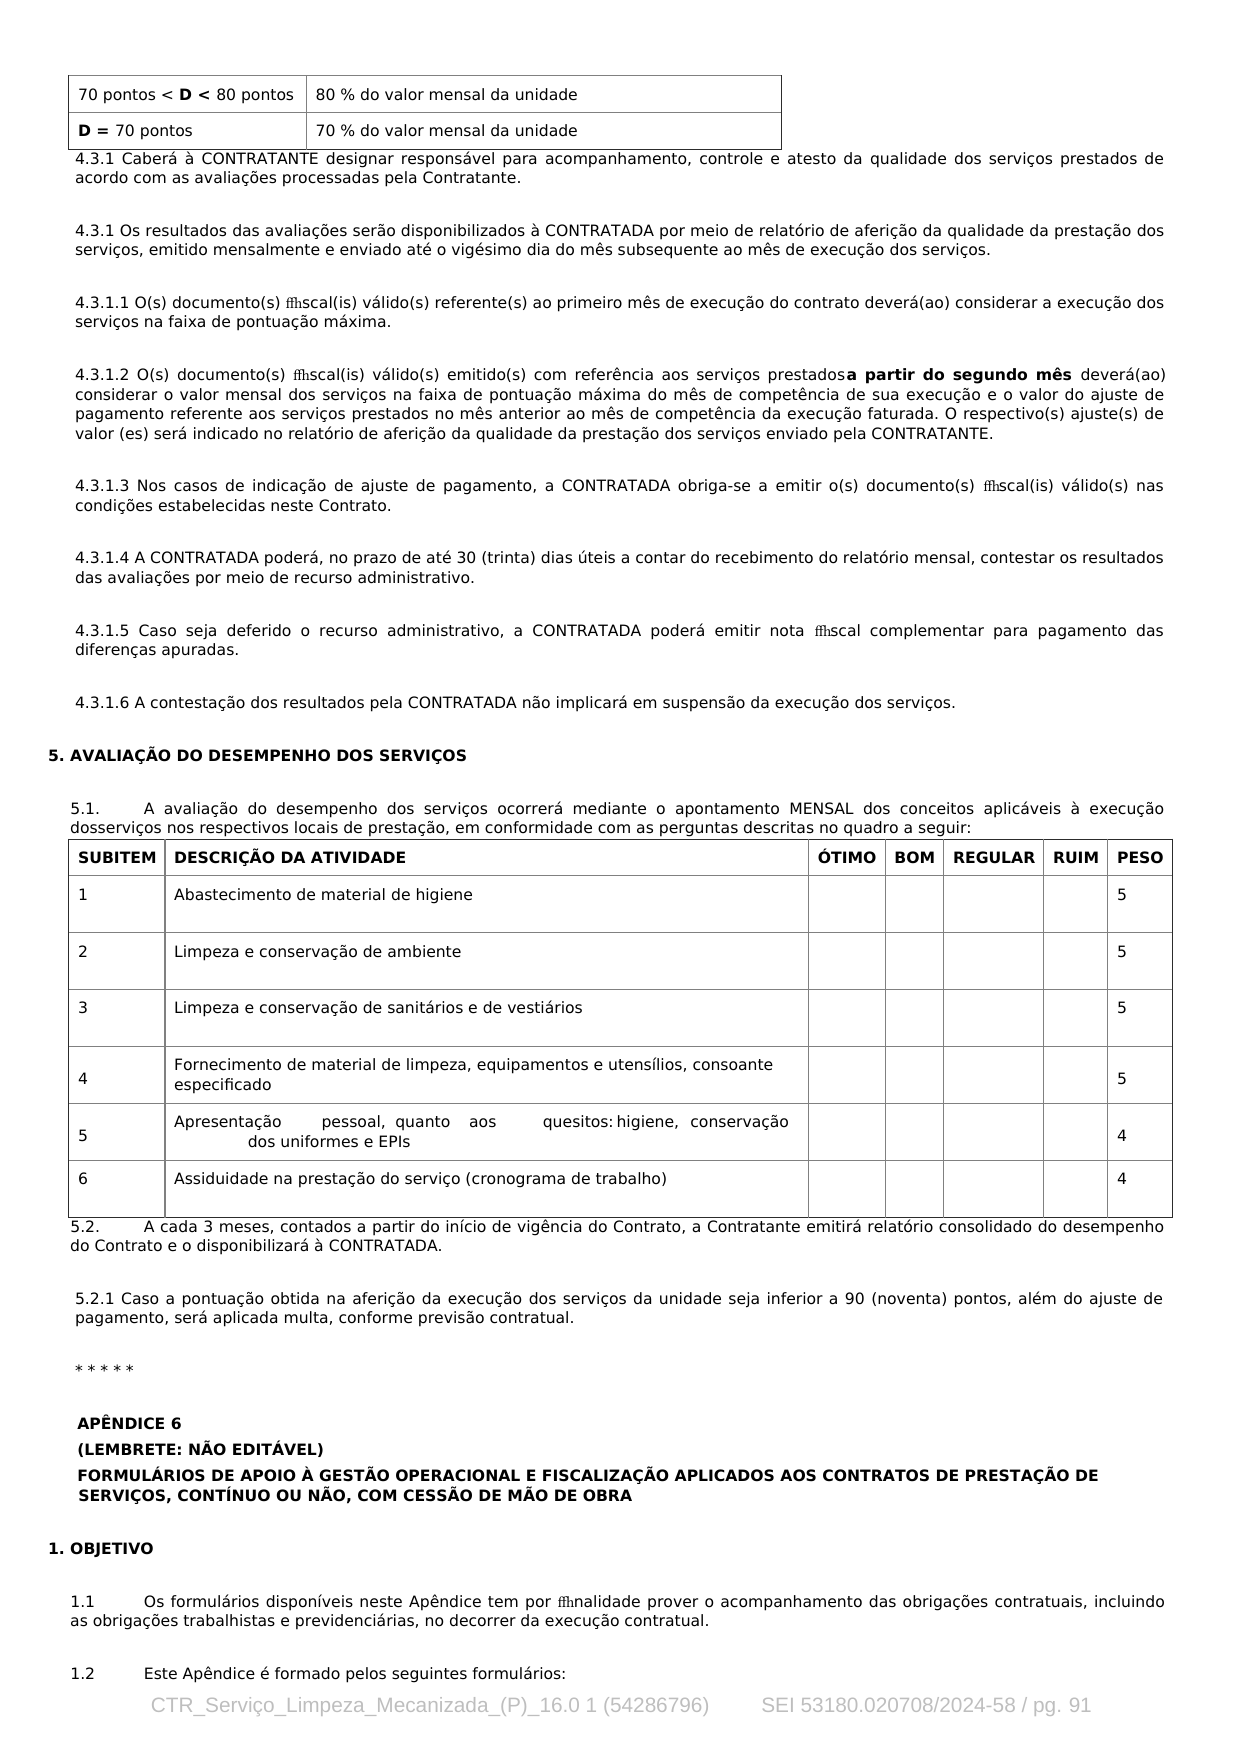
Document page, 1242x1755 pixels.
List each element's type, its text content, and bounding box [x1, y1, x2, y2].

text 4.3.1 Os resultados das avaliações serão disponibilizados à CONTRATADA por meio de relatório de aferição da qualidade da prestação dos serviços, emitido mensalmente e enviado até o vigésimo dia do mês subsequente ao mês de execução dos serviços. [75, 222, 1166, 259]
table_cell [886, 876, 943, 932]
text 4.3.1.5 Caso seja deferido o recurso administrativo, a CONTRATADA poderá emitir nota scal complementar para pagamento das diferenças apuradas. [75, 622, 1166, 659]
list A avaliação do desempenho dos serviços ocorrerá mediante o apontamento MENSAL dos conceitos aplicáveis à execução dosserviços nos respectivos locais de prestação, em conformidade com as perguntas descritas no quadro a seguir: [70, 799, 1166, 837]
list OBJETIVO [48, 1540, 1183, 1558]
text 4.3.1.2 O(s) documento(s) scal(is) válido(s) emitido(s) com referência aos serviços prestadosa partir do segundo mês deverá(ao) considerar o valor mensal dos serviços na faixa de pontuação máxima do mês de competência de sua execução e o valor do ajuste de pagamento referente aos serviços prestados no mês anterior ao mês de competência da execução faturada. O respectivo(s) ajuste(s) de valor (es) será indicado no relatório de aferição da qualidade da prestação dos serviços enviado pela CONTRATANTE. [75, 366, 1166, 443]
text FORMULÁRIOS DE APOIO À GESTÃO OPERACIONAL E FISCALIZAÇÃO APLICADOS AOS CONTRATOS DE PRESTAÇÃO DE SERVIÇOS, CONTÍNUO OU NÃO, COM CESSÃO DE MÃO DE OBRA [77, 1467, 1183, 1505]
table_cell Limpeza e conservação de sanitários e de vestiários [166, 990, 808, 1046]
table_cell [809, 1047, 885, 1103]
table_header RUIM [1044, 840, 1107, 875]
table_cell 4 [1108, 1104, 1172, 1160]
table_cell 80 % do valor mensal da unidade [307, 76, 781, 112]
table_cell [1044, 933, 1107, 989]
table_header SUBITEM [69, 840, 164, 875]
table_cell [944, 990, 1043, 1046]
table_cell 5 [1108, 876, 1172, 932]
table_cell Assiduidade na prestação do serviço (cronograma de trabalho) [166, 1161, 808, 1217]
list Este Apêndice é formado pelos seguintes formulários: [70, 1665, 1166, 1683]
table_cell [1044, 990, 1107, 1046]
table_cell [886, 1161, 943, 1217]
text APÊNDICE 6 [77, 1415, 1183, 1433]
table_cell 5 [1108, 933, 1172, 989]
text 4.3.1.6 A contestação dos resultados pela CONTRATADA não implicará em suspensão da execução dos serviços. [75, 694, 1166, 712]
table_header BOM [886, 840, 943, 875]
table_cell [1044, 1104, 1107, 1160]
table_cell [809, 1161, 885, 1217]
table_cell [944, 876, 1043, 932]
text 4.3.1 Caberá à CONTRATANTE designar responsável para acompanhamento, controle e atesto da qualidade dos serviços prestados de acordo com as avaliações processadas pela Contratante. [75, 149, 1166, 187]
text 4.3.1.4 A CONTRATADA poderá, no prazo de até 30 (trinta) dias úteis a contar do recebimento do relatório mensal, contestar os resultados das avaliações por meio de recurso administrativo. [75, 549, 1166, 587]
table_cell [944, 1104, 1043, 1160]
table_cell [944, 1161, 1043, 1217]
table_cell [1044, 1047, 1107, 1103]
table_cell 1 [69, 876, 164, 932]
table_cell Fornecimento de material de limpeza, equipamentos e utensílios, consoante especificado [166, 1047, 808, 1103]
table_cell [1044, 876, 1107, 932]
table_cell 6 [69, 1161, 164, 1217]
table_cell [809, 990, 885, 1046]
list AVALIAÇÃO DO DESEMPENHO DOS SERVIÇOS [48, 747, 1183, 765]
table_cell D = 70 pontos [69, 113, 306, 148]
table_header DESCRIÇÃO DA ATIVIDADE [166, 840, 808, 875]
text 4.3.1.1 O(s) documento(s) scal(is) válido(s) referente(s) ao primeiro mês de execução do contrato deverá(ao) considerar a execução dos serviços na faixa de pontuação máxima. [75, 294, 1166, 332]
table_cell [886, 933, 943, 989]
table_cell 4 [1108, 1161, 1172, 1217]
text 5.2.1 Caso a pontuação obtida na aferição da execução dos serviços da unidade seja inferior a 90 (noventa) pontos, além do ajuste de pagamento, será aplicada multa, conforme previsão contratual. [75, 1290, 1166, 1327]
list A cada 3 meses, contados a partir do início de vigência do Contrato, a Contratante emitirá relatório consolidado do desempenho do Contrato e o disponibilizará à CONTRATADA. [70, 1218, 1166, 1255]
table_cell 4 [69, 1047, 164, 1103]
text 4.3.1.3 Nos casos de indicação de ajuste de pagamento, a CONTRATADA obriga-se a emitir o(s) documento(s) scal(is) válido(s) nas condições estabelecidas neste Contrato. [75, 477, 1166, 515]
text * * * * * [75, 1362, 1166, 1380]
table_cell [944, 1047, 1043, 1103]
table_cell 70 % do valor mensal da unidade [307, 113, 781, 148]
table_cell Limpeza e conservação de ambiente [166, 933, 808, 989]
table_cell 2 [69, 933, 164, 989]
list Os formulários disponíveis neste Apêndice tem por nalidade prover o acompanhamento das obrigações contratuais, incluindo as obrigações trabalhistas e previdenciárias, no decorrer da execução contratual. [70, 1593, 1166, 1631]
table_cell 3 [69, 990, 164, 1046]
table_cell [1044, 1161, 1107, 1217]
table_cell [809, 876, 885, 932]
table_cell [886, 1047, 943, 1103]
table_cell [809, 933, 885, 989]
table_cell Apresentação pessoal, quanto aos quesitos: higiene, conservação dos uniformes e EPIs [166, 1104, 808, 1160]
text (LEMBRETE: NÃO EDITÁVEL) [77, 1441, 1183, 1459]
table_cell 70 pontos < D < 80 pontos [69, 76, 306, 112]
table_header REGULAR [944, 840, 1043, 875]
table_cell [944, 933, 1043, 989]
table_cell Abastecimento de material de higiene [166, 876, 808, 932]
table_cell 5 [1108, 1047, 1172, 1103]
table_cell 5 [69, 1104, 164, 1160]
table_cell 5 [1108, 990, 1172, 1046]
table_header PESO [1108, 840, 1172, 875]
table_cell [809, 1104, 885, 1160]
table_cell [886, 990, 943, 1046]
table_header ÓTIMO [809, 840, 885, 875]
table_cell [886, 1104, 943, 1160]
